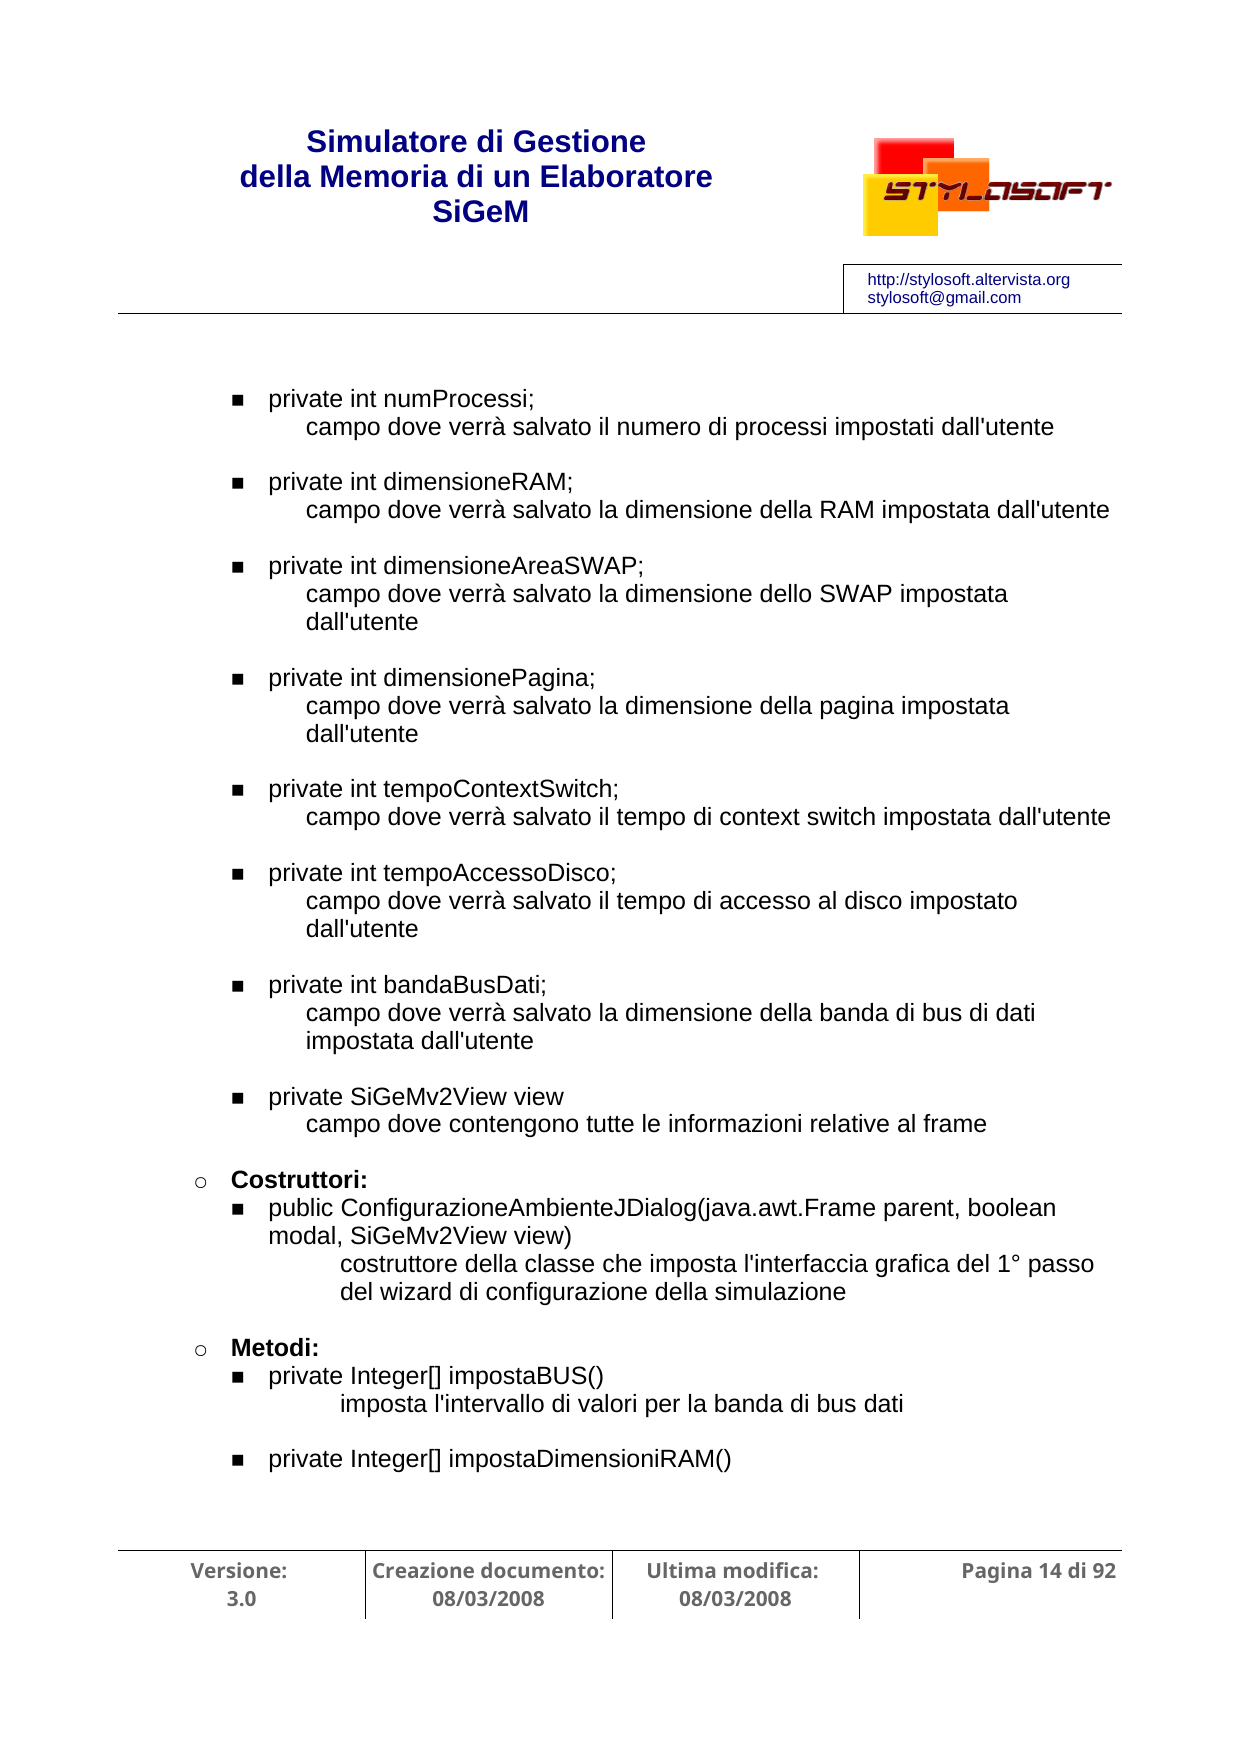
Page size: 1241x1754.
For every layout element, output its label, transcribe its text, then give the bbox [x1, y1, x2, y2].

list private Integer[] impostaBUS() [231, 1362, 1122, 1389]
list private int dimensioneAreaSWAP; [231, 552, 1122, 580]
list campo dove verrà salvato la dimensione della pagina impostata dall'utente [268, 692, 1122, 747]
list campo dove verrà salvato la dimensione della RAM impostata dall'utente [268, 496, 1122, 524]
picture [848, 123, 1117, 247]
list Metodi: [193, 1334, 1122, 1362]
list campo dove verrà salvato la dimensione dello SWAP impostata dall'utente [268, 580, 1122, 636]
list campo dove contengono tutte le informazioni relative al frame [268, 1110, 1122, 1138]
list campo dove verrà salvato il numero di processi impostati dall'utente [268, 412, 1122, 440]
list campo dove verrà salvato il tempo di accesso al disco impostato dall'utente [268, 887, 1122, 943]
list campo dove verrà salvato la dimensione della banda di bus di dati impostata dall'utente [268, 999, 1122, 1054]
list private int dimensionePagina; [231, 664, 1122, 692]
list campo dove verrà salvato il tempo di context switch impostata dall'utente [268, 803, 1122, 831]
text costruttore della classe che imposta l'interfaccia grafica del 1° passo del wizard di configurazione della simulazione [118, 1250, 1122, 1306]
text imposta l'intervallo di valori per la banda di bus dati [118, 1389, 1122, 1417]
list Costruttori: [193, 1166, 1122, 1194]
list private int bandaBusDati; [231, 971, 1122, 999]
list private SiGeMv2View view [231, 1082, 1122, 1110]
list private int tempoAccessoDisco; [231, 859, 1122, 887]
list public ConfigurazioneAmbienteJDialog(java.awt.Frame parent, boolean modal, SiGeMv2View view) [231, 1194, 1122, 1250]
list private int dimensioneRAM; [231, 468, 1122, 496]
list private int numProcessi; [231, 384, 1122, 412]
list private int tempoContextSwitch; [231, 775, 1122, 803]
list private Integer[] impostaDimensioniRAM() [231, 1445, 1122, 1473]
